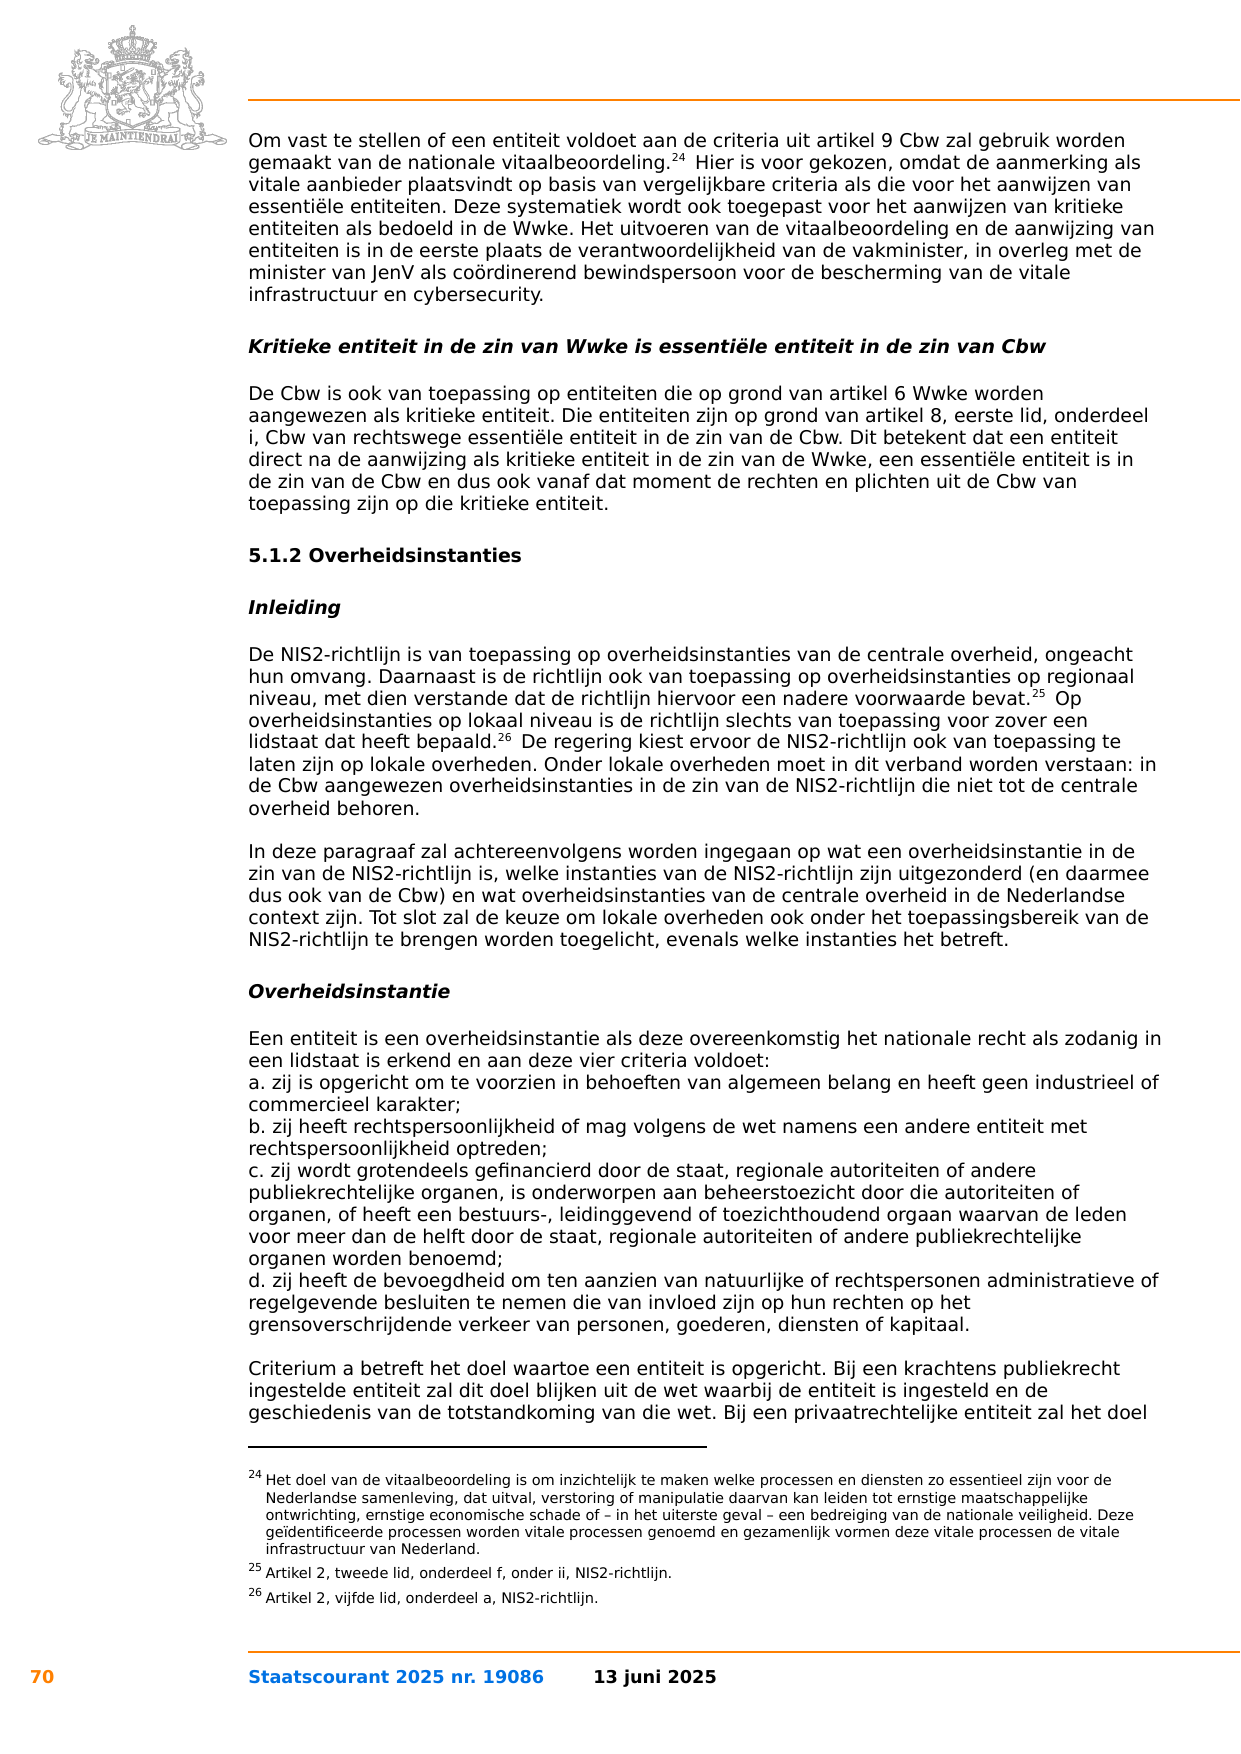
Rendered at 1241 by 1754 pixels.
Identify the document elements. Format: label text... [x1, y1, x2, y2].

subtitle Inleiding [248, 597, 1163, 618]
text De NIS2-richtlijn is van toepassing op overheidsinstanties van de centrale overheid, ongeacht hun omvang. Daarnaast is de richtlijn ook van toepassing op overheidsinstanties op regionaal niveau, met dien verstande dat de richtlijn hiervoor een nadere voorwaarde bevat. Op overheidsinstanties op lokaal niveau is de richtlijn slechts van toepassing voor zover een lidstaat dat heeft bepaald. De regering kiest ervoor de NIS2-richtlijn ook van toepassing te laten zijn op lokale overheden. Onder lokale overheden moet in dit verband worden verstaan: in de Cbw aangewezen overheidsinstanties in de zin van de NIS2-richtlijn die niet tot de centrale overheid behoren. [248, 643, 1163, 819]
text Een entiteit is een overheidsinstantie als deze overeenkomstig het nationale recht als zodanig in een lidstaat is erkend en aan deze vier criteria voldoet: [248, 1028, 1163, 1072]
subtitle Overheidsinstantie [248, 981, 1163, 1003]
subtitle Kritieke entiteit in de zin van Wwke is essentiële entiteit in de zin van Cbw [248, 336, 1163, 358]
text Criterium a betreft het doel waartoe een entiteit is opgericht. Bij een krachtens publiekrecht ingestelde entiteit zal dit doel blijken uit de wet waarbij de entiteit is ingesteld en de geschiedenis van de totstandkoming van die wet. Bij een privaatrechtelijke entiteit zal het doel [248, 1358, 1163, 1424]
text a. zij is opgericht om te voorzien in behoeften van algemeen belang en heeft geen industrieel of commercieel karakter; [248, 1072, 1163, 1116]
subtitle 5.1.2 Overheidsinstanties [248, 544, 1163, 567]
picture [38, 25, 227, 150]
text Artikel 2, vijfde lid, onderdeel a, NIS2-richtlijn. [248, 1586, 1163, 1608]
text c. zij wordt grotendeels gefinancierd door de staat, regionale autoriteiten of andere publiekrechtelijke organen, is onderworpen aan beheerstoezicht door die autoriteiten of organen, of heeft een bestuurs-, leidinggevend of toezichthoudend orgaan waarvan de leden voor meer dan de helft door de staat, regionale autoriteiten of andere publiekrechtelijke organen worden benoemd; [248, 1160, 1163, 1270]
text De Cbw is ook van toepassing op entiteiten die op grond van artikel 6 Wwke worden aangewezen als kritieke entiteit. Die entiteiten zijn op grond van artikel 8, eerste lid, onderdeel i, Cbw van rechtswege essentiële entiteit in de zin van de Cbw. Dit betekent dat een entiteit direct na de aanwijzing als kritieke entiteit in de zin van de Wwke, een essentiële entiteit is in de zin van de Cbw en dus ook vanaf dat moment de rechten en plichten uit de Cbw van toepassing zijn op die kritieke entiteit. [248, 383, 1163, 514]
text In deze paragraaf zal achtereenvolgens worden ingegaan op wat een overheidsinstantie in de zin van de NIS2-richtlijn is, welke instanties van de NIS2-richtlijn zijn uitgezonderd (en daarmee dus ook van de Cbw) en wat overheidsinstanties van de centrale overheid in de Nederlandse context zijn. Tot slot zal de keuze om lokale overheden ook onder het toepassingsbereik van de NIS2-richtlijn te brengen worden toegelicht, evenals welke instanties het betreft. [248, 841, 1163, 951]
text b. zij heeft rechtspersoonlijkheid of mag volgens de wet namens een andere entiteit met rechtspersoonlijkheid optreden; [248, 1116, 1163, 1160]
text d. zij heeft de bevoegdheid om ten aanzien van natuurlijke of rechtspersonen administratieve of regelgevende besluiten te nemen die van invloed zijn op hun rechten op het grensoverschrijdende verkeer van personen, goederen, diensten of kapitaal. [248, 1270, 1163, 1336]
text Om vast te stellen of een entiteit voldoet aan de criteria uit artikel 9 Cbw zal gebruik worden gemaakt van de nationale vitaalbeoordeling. Hier is voor gekozen, omdat de aanmerking als vitale aanbieder plaatsvindt op basis van vergelijkbare criteria als die voor het aanwijzen van essentiële entiteiten. Deze systematiek wordt ook toegepast voor het aanwijzen van kritieke entiteiten als bedoeld in de Wwke. Het uitvoeren van de vitaalbeoordeling en de aanwijzing van entiteiten is in de eerste plaats de verantwoordelijkheid van de vakminister, in overleg met de minister van JenV als coördinerend bewindspersoon voor de bescherming van de vitale infrastructuur en cybersecurity. [248, 130, 1163, 306]
text Artikel 2, tweede lid, onderdeel f, onder ii, NIS2-richtlijn. [248, 1561, 1163, 1583]
text Het doel van de vitaalbeoordeling is om inzichtelijk te maken welke processen en diensten zo essentieel zijn voor de Nederlandse samenleving, dat uitval, verstoring of manipulatie daarvan kan leiden tot ernstige maatschappelijke ontwrichting, ernstige economische schade of – in het uiterste geval – een bedreiging van de nationale veiligheid. Deze geïdentificeerde processen worden vitale processen genoemd en gezamenlijk vormen deze vitale processen de vitale infrastructuur van Nederland. [248, 1468, 1163, 1558]
